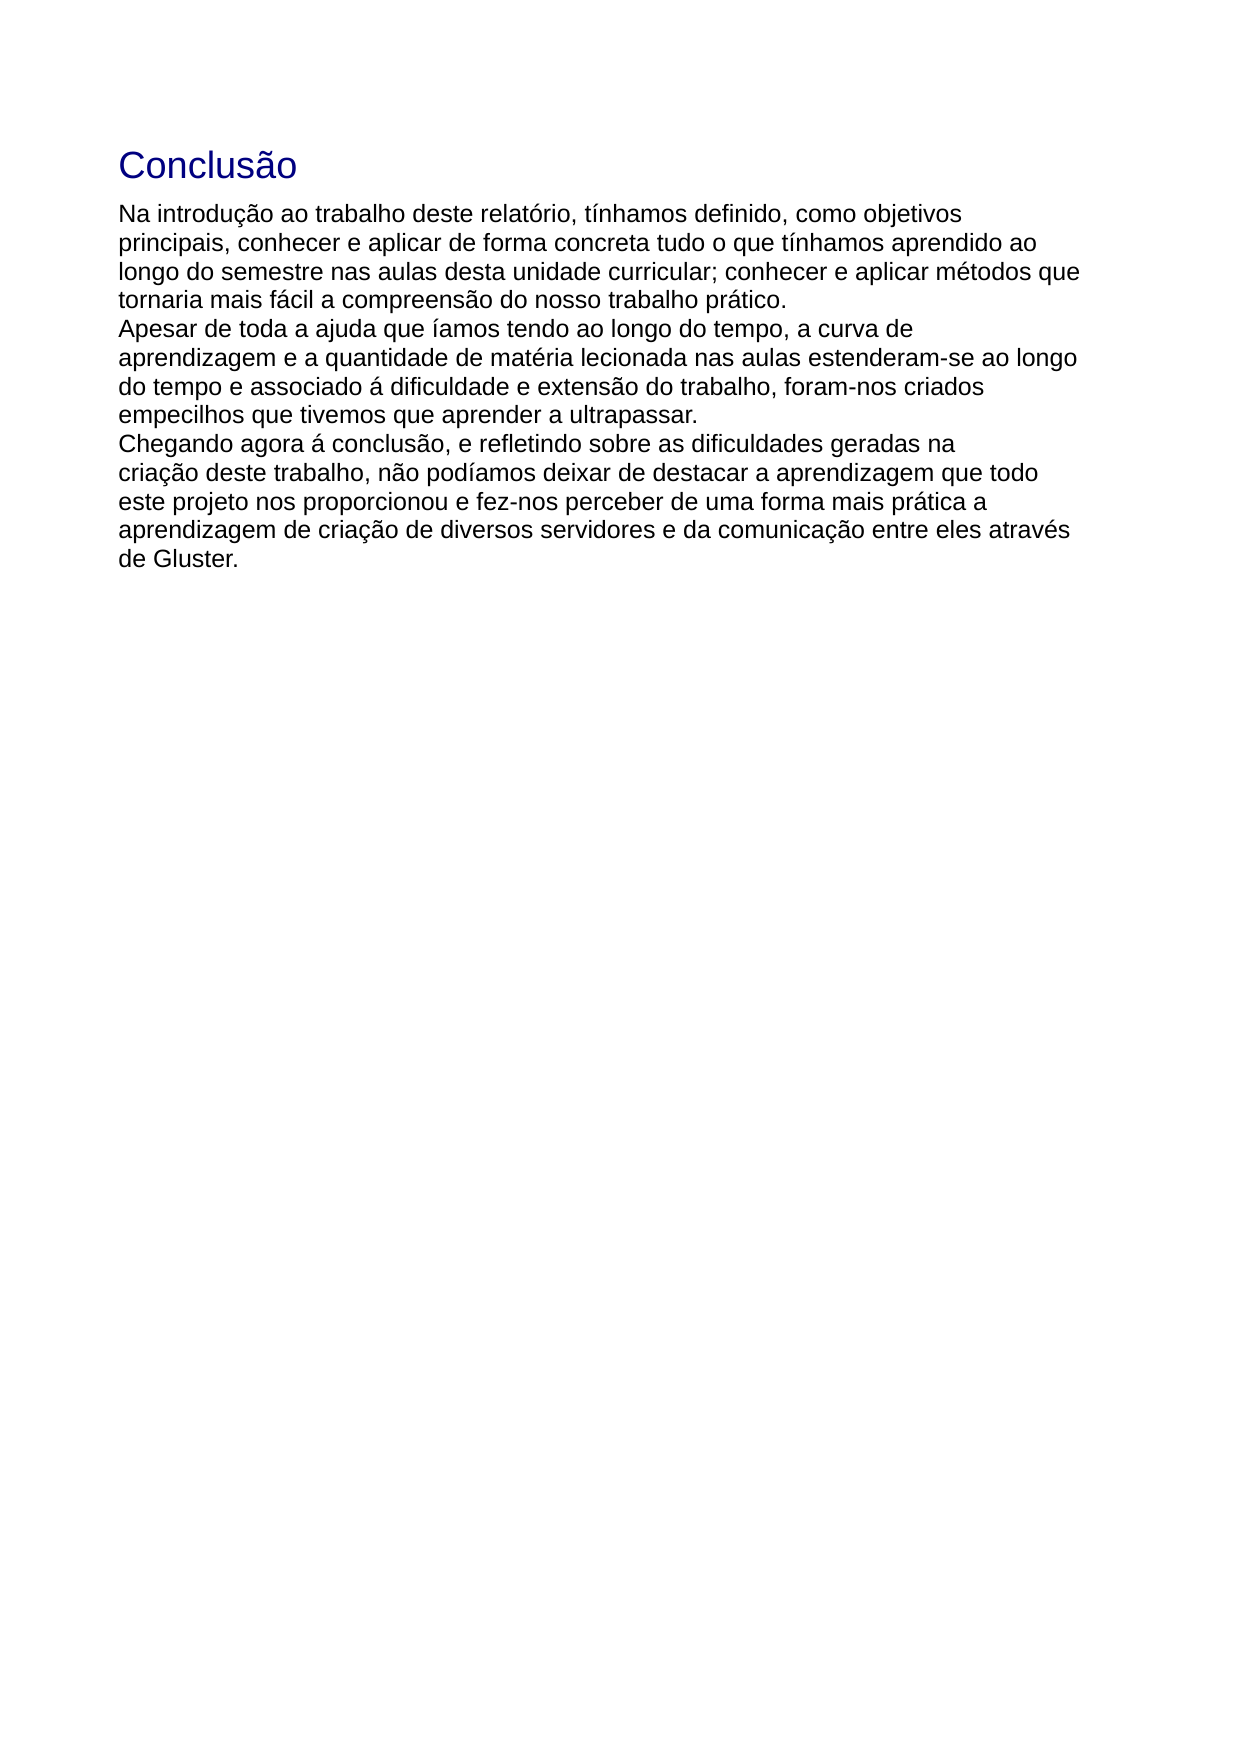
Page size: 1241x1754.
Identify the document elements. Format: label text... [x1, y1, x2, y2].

text Apesar de toda a ajuda que íamos tendo ao longo do tempo, a curva de [118, 314, 1122, 343]
text tornaria mais fácil a compreensão do nosso trabalho prático. [118, 286, 1122, 314]
text empecilhos que tivemos que aprender a ultrapassar. [118, 401, 1122, 429]
text aprendizagem de criação de diversos servidores e da comunicação entre eles através [118, 516, 1122, 544]
text Chegando agora á conclusão, e refletindo sobre as dificuldades geradas na [118, 429, 1122, 458]
text este projeto nos proporcionou e fez-nos perceber de uma forma mais prática a [118, 487, 1122, 516]
text de Gluster. [118, 544, 1122, 573]
subtitle Conclusão [118, 143, 1122, 187]
text Na introdução ao trabalho deste relatório, tínhamos definido, como objetivos [118, 199, 1122, 228]
text longo do semestre nas aulas desta unidade curricular; conhecer e aplicar métodos que [118, 257, 1122, 286]
text principais, conhecer e aplicar de forma concreta tudo o que tínhamos aprendido ao [118, 228, 1122, 257]
text do tempo e associado á dificuldade e extensão do trabalho, foram-nos criados [118, 372, 1122, 401]
text aprendizagem e a quantidade de matéria lecionada nas aulas estenderam-se ao longo [118, 343, 1122, 372]
text criação deste trabalho, não podíamos deixar de destacar a aprendizagem que todo [118, 458, 1122, 487]
